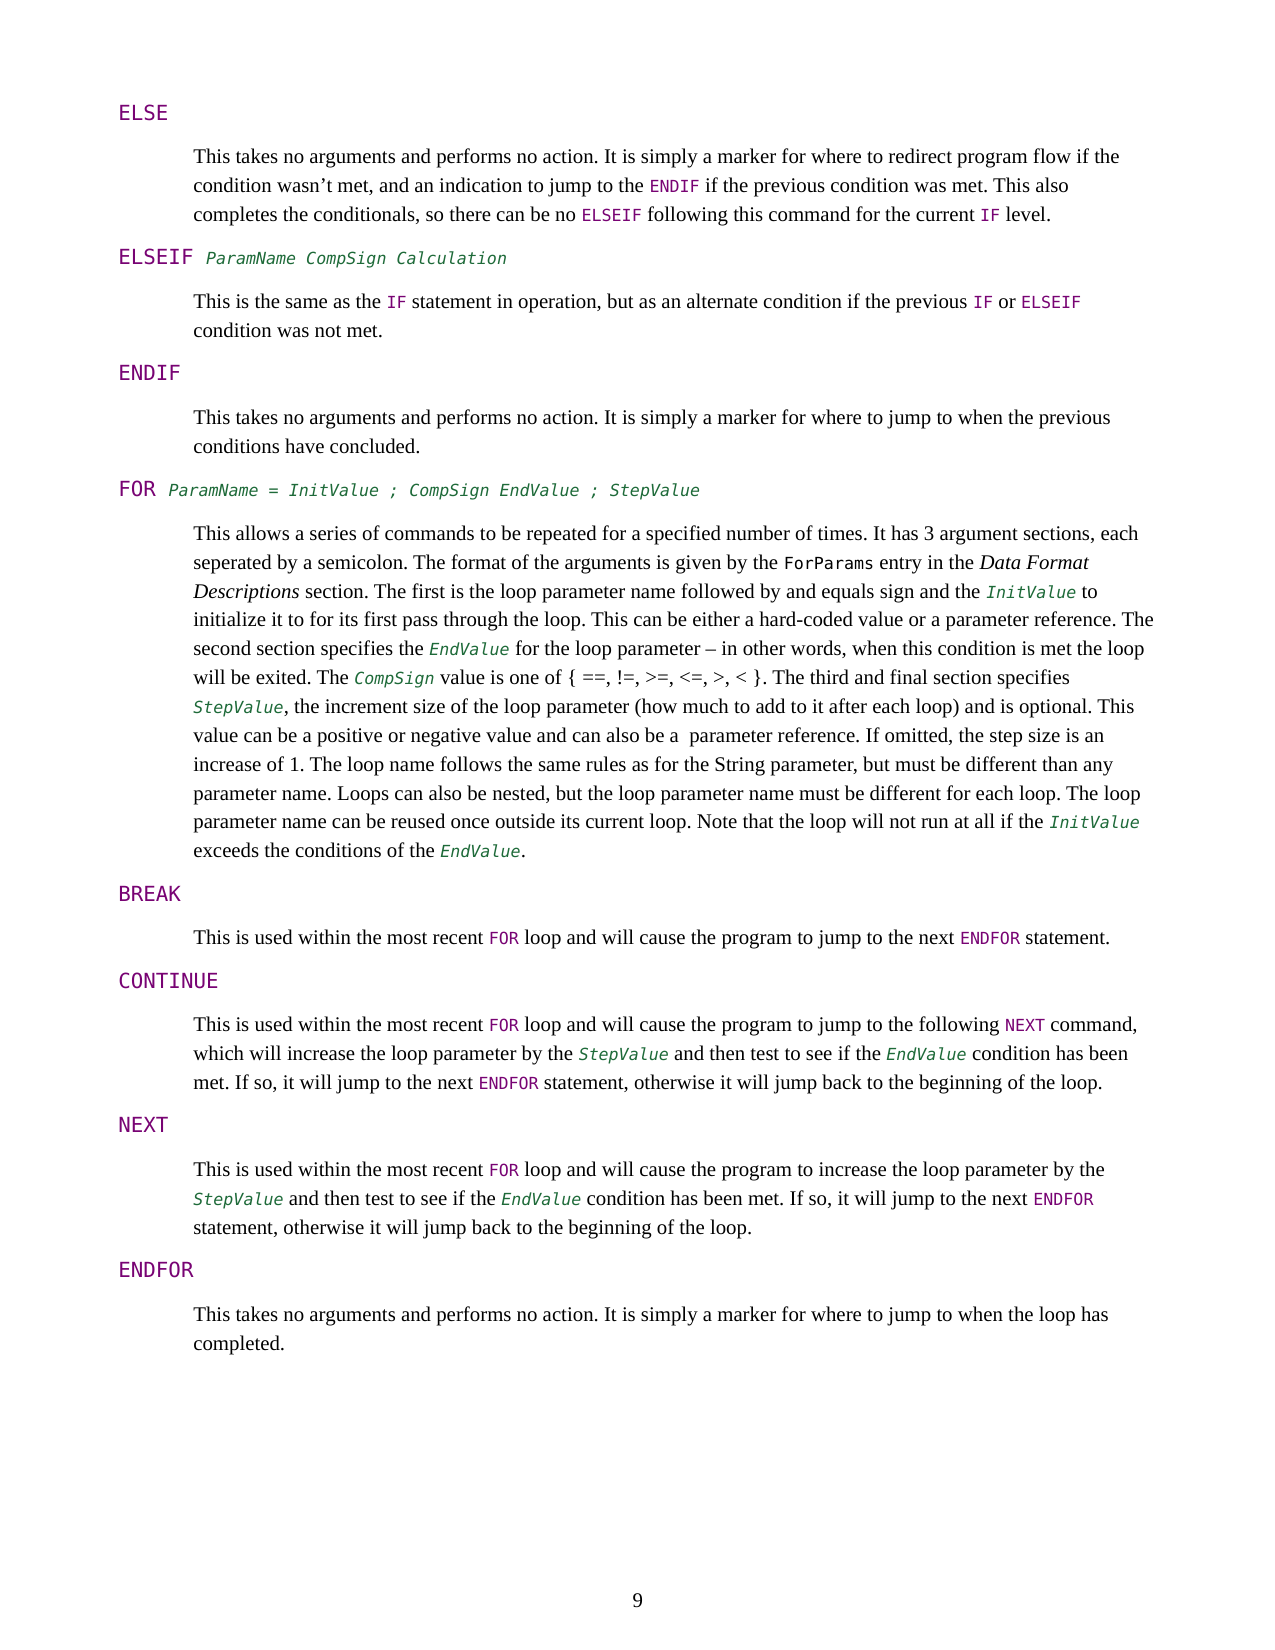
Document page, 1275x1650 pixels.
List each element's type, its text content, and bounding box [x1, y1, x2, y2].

text BREAK [118, 882, 1157, 906]
text This allows a series of commands to be repeated for a specified number of times. It has 3 argument sections, each seperated by a semicolon. The format of the arguments is given by the ForParams entry in the Data Format Descriptions section. The first is the loop parameter name followed by and equals sign and the InitValue to initialize it to for its first pass through the loop. This can be either a hard-coded value or a parameter reference. The second section specifies the EndValue for the loop parameter – in other words, when this condition is met the loop will be exited. The CompSign value is one of { ==, !=, >=, <=, >, < }. The third and final section specifies StepValue, the increment size of the loop parameter (how much to add to it after each loop) and is optional. This value can be a positive or negative value and can also be a parameter reference. If omitted, the step size is an increase of 1. The loop name follows the same rules as for the String parameter, but must be different than any parameter name. Loops can also be nested, but the loop parameter name must be different for each loop. The loop parameter name can be reused once outside its current loop. Note that the loop will not run at all if the InitValue exceeds the conditions of the EndValue. [193, 521, 1157, 862]
text This is the same as the IF statement in operation, but as an alternate condition if the previous IF or ELSEIF condition was not met. [193, 289, 1157, 342]
text ELSEIF ParamName CompSign Calculation [118, 245, 1157, 269]
text ENDIF [118, 361, 1157, 386]
text ELSE [118, 101, 1157, 125]
text This takes no arguments and performs no action. It is simply a marker for where to jump to when the loop has completed. [193, 1302, 1157, 1355]
text This is used within the most recent FOR loop and will cause the program to increase the loop parameter by the StepValue and then test to see if the EndValue condition has been met. If so, it will jump to the next ENDFOR statement, otherwise it will jump back to the beginning of the loop. [193, 1157, 1157, 1239]
text This is used within the most recent FOR loop and will cause the program to jump to the next ENDFOR statement. [193, 925, 1157, 949]
text NEXT [118, 1113, 1157, 1138]
text FOR ParamName = InitValue ; CompSign EndValue ; StepValue [118, 477, 1157, 501]
text This takes no arguments and performs no action. It is simply a marker for where to redirect program flow if the condition wasn’t met, and an indication to jump to the ENDIF if the previous condition was met. This also completes the conditionals, so there can be no ELSEIF following this command for the current IF level. [193, 144, 1157, 226]
text This takes no arguments and performs no action. It is simply a marker for where to jump to when the previous conditions have concluded. [193, 405, 1157, 458]
text CONTINUE [118, 969, 1157, 993]
text This is used within the most recent FOR loop and will cause the program to jump to the following NEXT command, which will increase the loop parameter by the StepValue and then test to see if the EndValue condition has been met. If so, it will jump to the next ENDFOR statement, otherwise it will jump back to the beginning of the loop. [193, 1012, 1157, 1094]
text ENDFOR [118, 1258, 1157, 1283]
